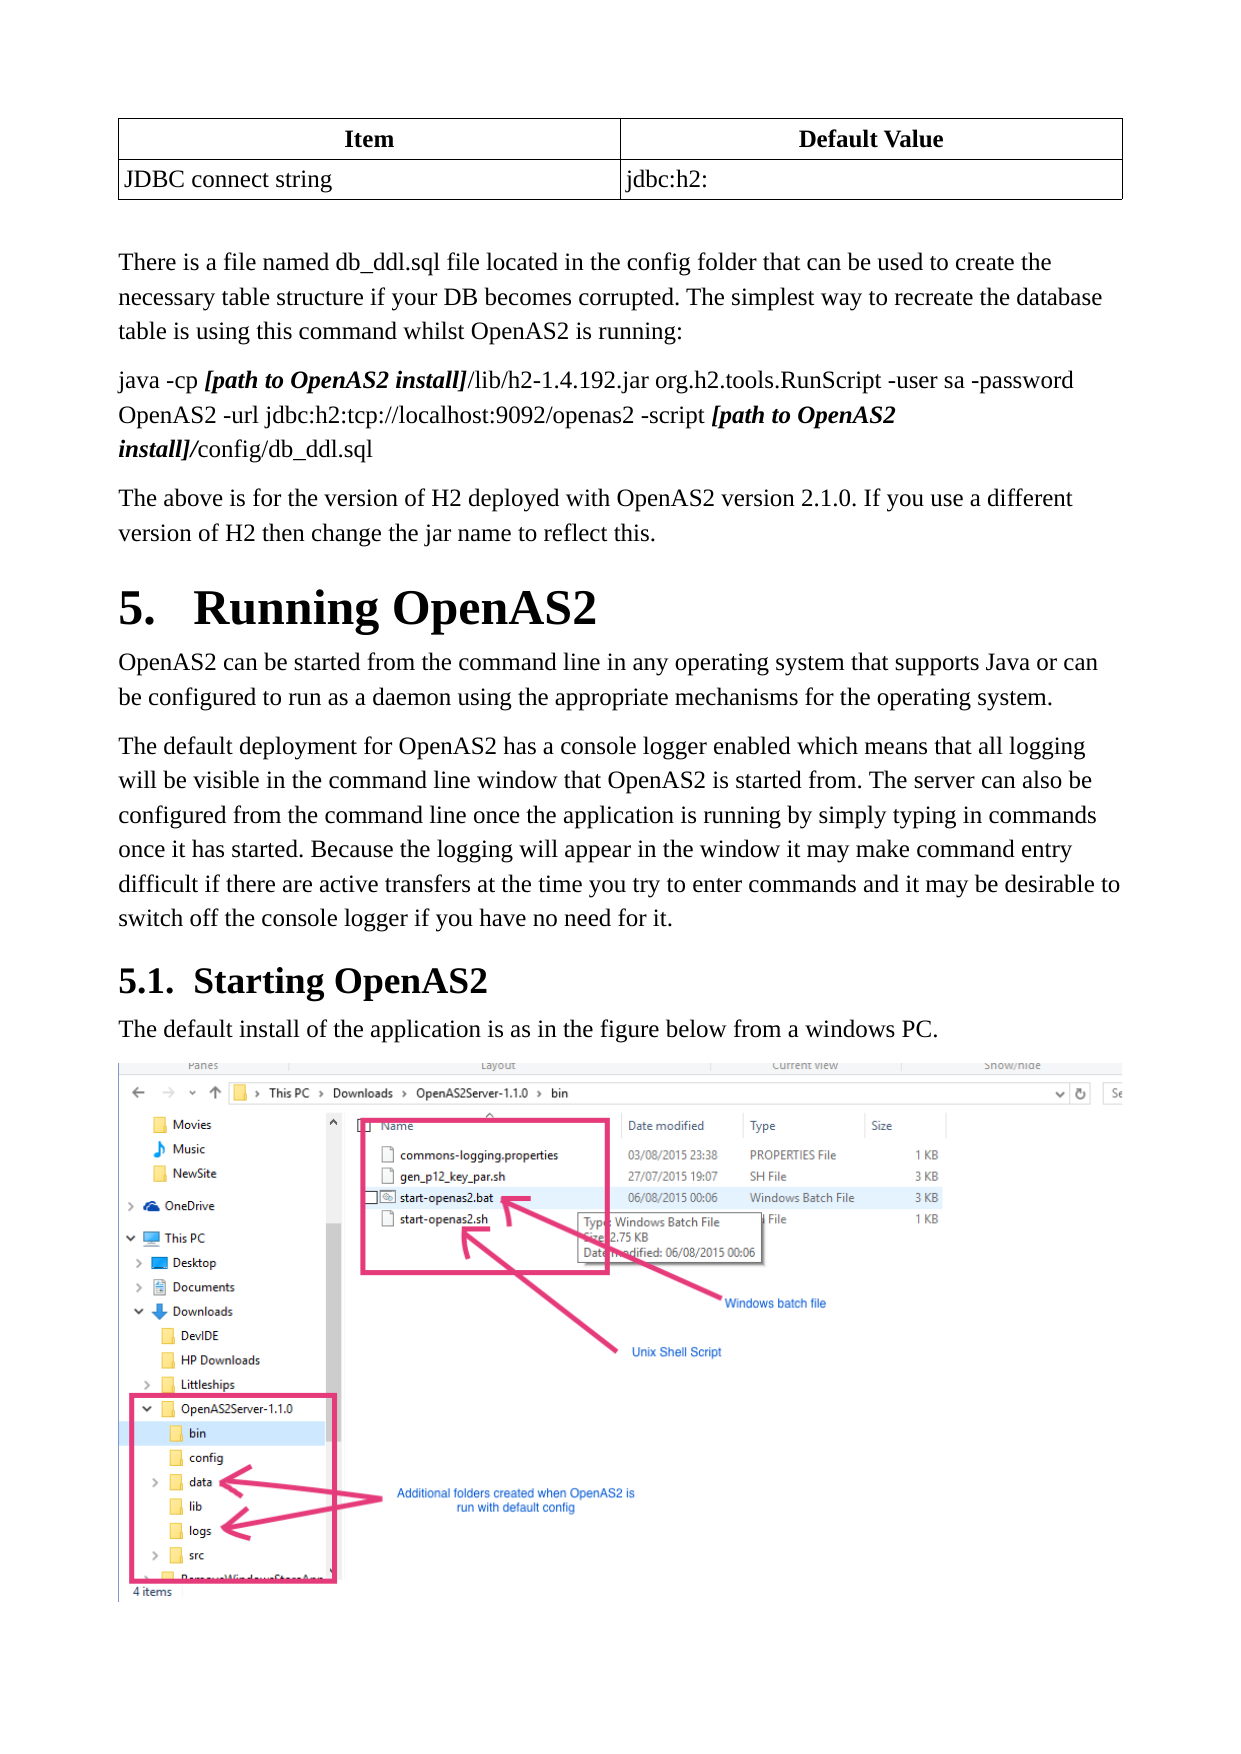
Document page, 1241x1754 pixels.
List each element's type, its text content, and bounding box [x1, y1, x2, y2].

subtitle Starting OpenAS2 [118, 959, 1122, 1002]
text The default deployment for OpenAS2 has a console logger enabled which means that all logging will be visible in the command line window that OpenAS2 is started from. The server can also be configured from the command line once the application is running by simply typing in commands once it has started. Because the logging will appear in the window it may make command entry difficult if there are active transfers at the time you try to enter commands and it may be desirable to switch off the console logger if you have no need for it. [118, 731, 1122, 932]
table_cell JDBC connect string [119, 160, 620, 199]
text java -cp [path to OpenAS2 install]/lib/h2-1.4.192.jar org.h2.tools.RunScript -user sa -password OpenAS2 -url jdbc:h2:tcp://localhost:9092/openas2 -script [path to OpenAS2 install]/config/db_ddl.sql [118, 366, 1122, 463]
picture [118, 1063, 1123, 1602]
table_header Default Value [621, 119, 1122, 158]
table_header Item [119, 119, 620, 158]
text The default install of the application is as in the figure below from a windows PC. [118, 1014, 1122, 1043]
text There is a file named db_ddl.sql file located in the config folder that can be used to create the necessary table structure if your DB becomes corrupted. The simplest way to recreate the database table is using this command whilst OpenAS2 is running: [118, 247, 1122, 345]
text The above is for the version of H2 deployed with OpenAS2 version 2.1.0. If you use a different version of H2 then change the jar name to reflect this. [118, 483, 1122, 547]
text OpenAS2 can be started from the command line in any operating system that supports Java or can be configured to run as a daemon using the appropriate mechanisms for the operating system. [118, 647, 1122, 711]
subtitle Running OpenAS2 [118, 577, 1122, 635]
table_cell jdbc:h2: [621, 160, 1122, 199]
